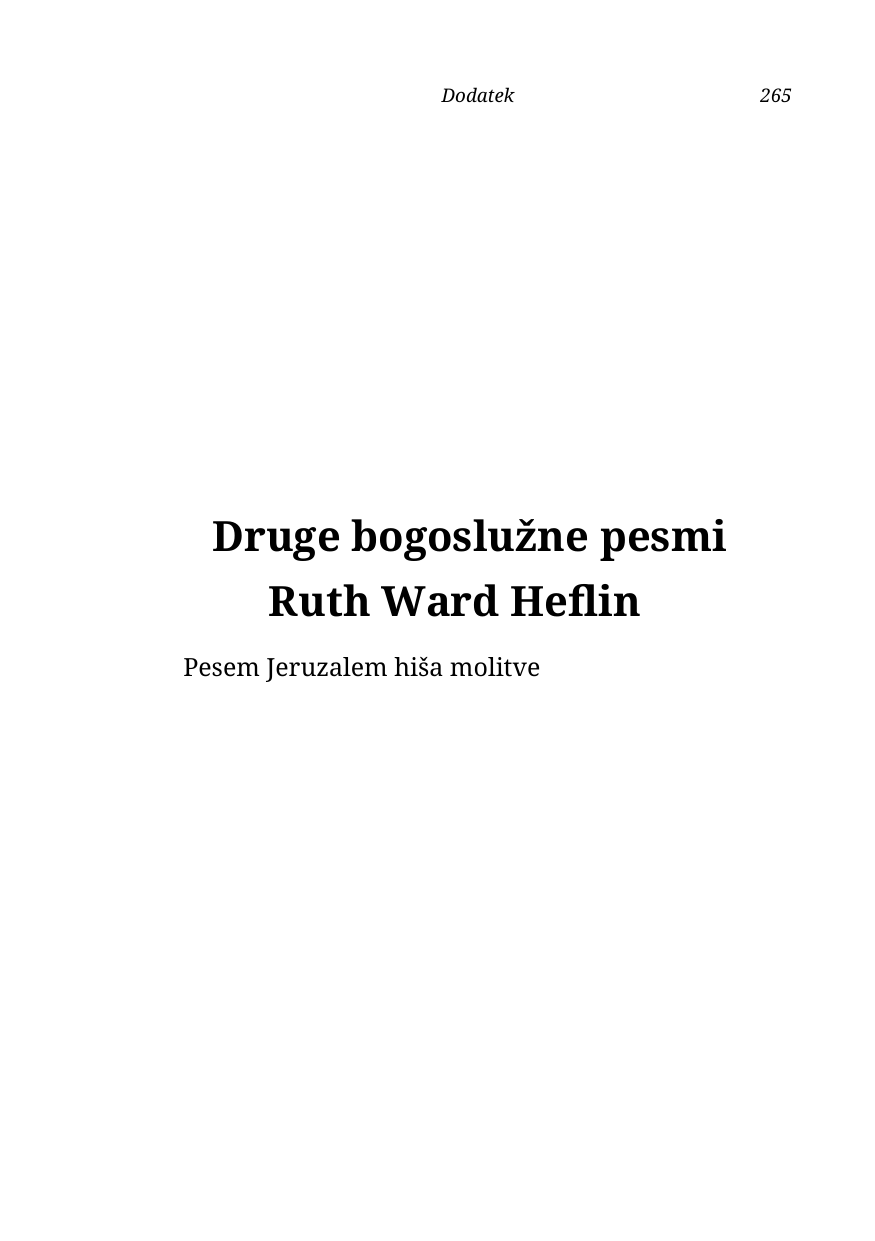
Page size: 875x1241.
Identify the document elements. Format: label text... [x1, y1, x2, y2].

text Pesem Jeruzalem hiša molitve [153, 650, 756, 684]
subtitle Druge bogoslužne pesmi Ruth Ward Heflin [153, 507, 756, 629]
